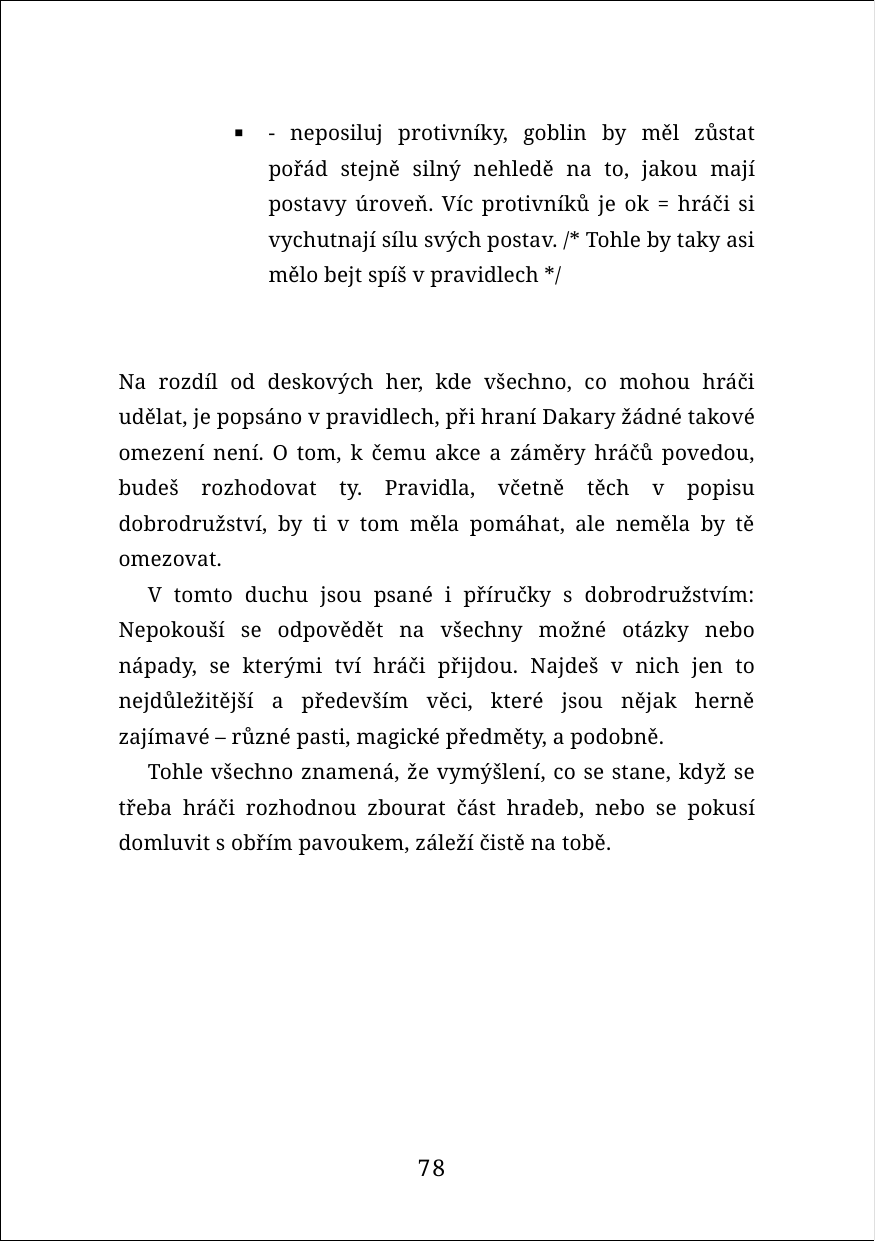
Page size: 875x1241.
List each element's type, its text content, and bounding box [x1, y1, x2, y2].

text Na rozdíl od deskových her, kde všechno, co mohou hráči udělat, je popsáno v pravidlech, při hraní Dakary žádné takové omezení není. O tom, k čemu akce a záměry hráčů povedou, budeš rozhodovat ty. Pravidla, včetně těch v popisu dobrodružství, by ti v tom měla pomáhat, ale neměla by tě omezovat. V tomto duchu jsou psané i příručky s dobrodružstvím: Nepokouší se odpovědět na všechny možné otázky nebo nápady, se kterými tví hráči přijdou. Najdeš v nich jen to nejdůležitější a především věci, které jsou nějak herně zajímavé – různé pasti, magické předměty, a podobně. Tohle všechno znamená, že vymýšlení, co se stane, když se třeba hráči rozhodnou zbourat část hradeb, nebo se pokusí domluvit s obřím pavoukem, záleží čistě na tobě. [118, 367, 756, 857]
list - neposiluj protivníky, goblin by měl zůstat pořád stejně silný nehledě na to, jakou mají postavy úroveň. Víc protivníků je ok = hráči si vychutnají sílu svých postav. /* Tohle by taky asi mělo bejt spíš v pravidlech */ [231, 118, 756, 289]
